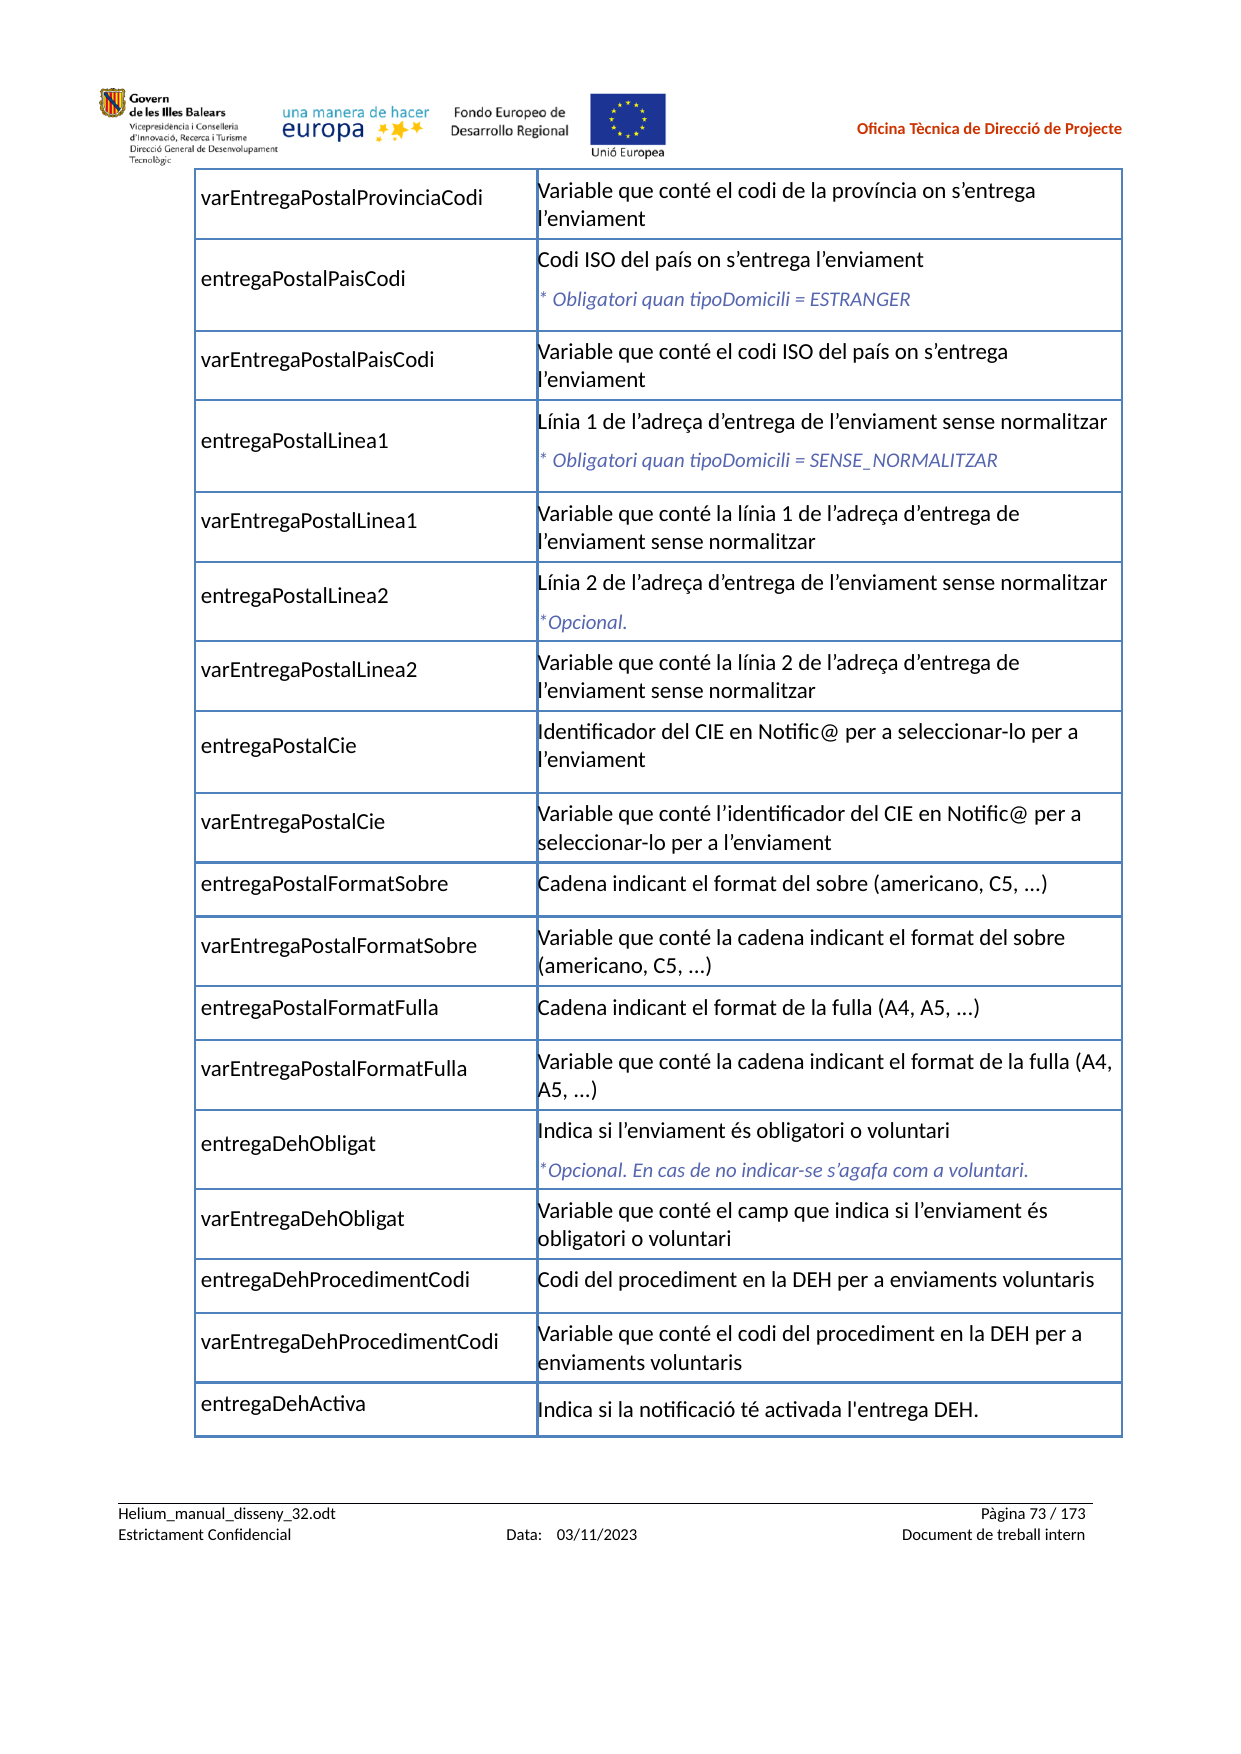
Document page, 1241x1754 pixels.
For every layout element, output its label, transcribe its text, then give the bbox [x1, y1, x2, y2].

table_cell Indica si l’enviament és obligatori o voluntari *Opcional. En cas de no indicar-se s’agafa com a voluntari. [539, 1111, 1121, 1188]
table_cell varEntregaDehObligat [196, 1190, 536, 1258]
table_cell entregaPostalFormatFulla [196, 987, 536, 1039]
table_cell entregaDehObligat [196, 1111, 536, 1188]
picture [99, 87, 668, 166]
table_cell entregaDehProcedimentCodi [196, 1260, 536, 1312]
table_cell varEntregaPostalFormatSobre [196, 918, 536, 985]
table_cell entregaPostalFormatSobre [196, 864, 536, 915]
table_cell entregaDehActiva [196, 1384, 536, 1435]
table_cell varEntregaPostalCie [196, 794, 536, 861]
table_cell Variable que conté el codi ISO del país on s’entrega l’enviament [539, 332, 1121, 399]
table_cell Variable que conté l’identificador del CIE en Notific@ per a seleccionar-lo per a l’enviament [539, 794, 1121, 861]
table_cell varEntregaPostalLinea2 [196, 642, 536, 710]
table_cell Línia 1 de l’adreça d’entrega de l’enviament sense normalitzar * Obligatori quan tipoDomicili = SENSE_NORMALITZAR [539, 401, 1121, 491]
table_cell varEntregaPostalFormatFulla [196, 1041, 536, 1109]
table_cell varEntregaPostalPaisCodi [196, 332, 536, 399]
table_cell Variable que conté la cadena indicant el format del sobre (americano, C5, ...) [539, 918, 1121, 985]
table_cell Variable que conté el camp que indica si l’enviament és obligatori o voluntari [539, 1190, 1121, 1258]
table_cell entregaPostalPaisCodi [196, 240, 536, 329]
table_cell entregaPostalCie [196, 712, 536, 792]
table_cell Variable que conté la línia 1 de l’adreça d’entrega de l’enviament sense normalitzar [539, 493, 1121, 561]
table_cell Codi del procediment en la DEH per a enviaments voluntaris [539, 1260, 1121, 1312]
table_cell entregaPostalLinea2 [196, 563, 536, 640]
table_cell Cadena indicant el format del sobre (americano, C5, ...) [539, 864, 1121, 915]
table_cell Identificador del CIE en Notific@ per a seleccionar-lo per a l’enviament [539, 712, 1121, 792]
table_cell varEntregaPostalProvinciaCodi [196, 170, 536, 237]
table_cell Variable que conté la cadena indicant el format de la fulla (A4, A5, ...) [539, 1041, 1121, 1109]
table_cell Variable que conté la línia 2 de l’adreça d’entrega de l’enviament sense normalitzar [539, 642, 1121, 710]
table_cell entregaPostalLinea1 [196, 401, 536, 491]
table_cell Codi ISO del país on s’entrega l’enviament * Obligatori quan tipoDomicili = ESTRANGER [539, 240, 1121, 329]
table_cell Indica si la notificació té activada l'entrega DEH. [539, 1384, 1121, 1435]
table_cell varEntregaPostalLinea1 [196, 493, 536, 561]
table_cell Línia 2 de l’adreça d’entrega de l’enviament sense normalitzar *Opcional. [539, 563, 1121, 640]
table_cell Variable que conté el codi del procediment en la DEH per a enviaments voluntaris [539, 1314, 1121, 1381]
table_cell Variable que conté el codi de la província on s’entrega l’enviament [539, 170, 1121, 237]
table_cell varEntregaDehProcedimentCodi [196, 1314, 536, 1381]
table_cell Cadena indicant el format de la fulla (A4, A5, ...) [539, 987, 1121, 1039]
